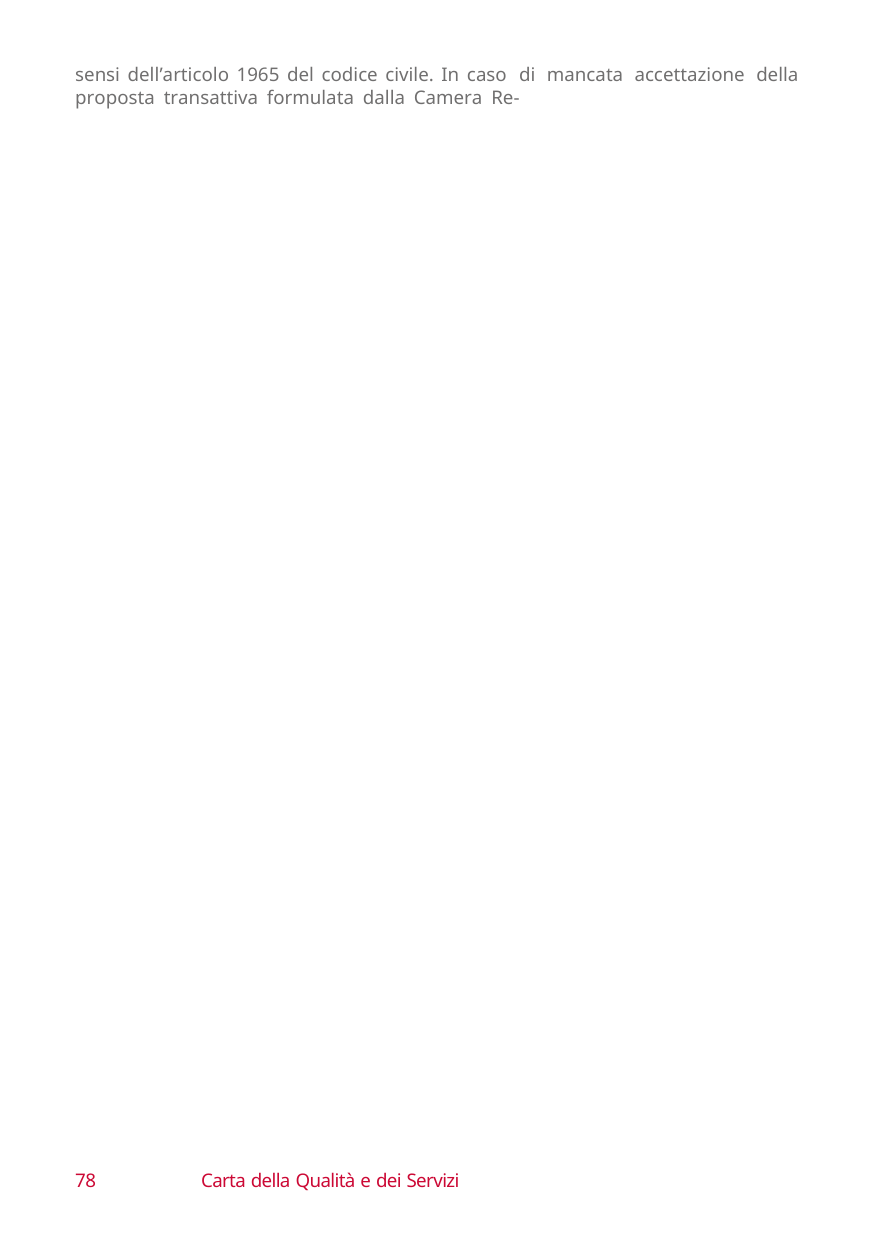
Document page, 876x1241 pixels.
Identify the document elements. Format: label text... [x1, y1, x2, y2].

text sensi dell’articolo 1965 del codice civile. In caso di mancata accettazione della proposta transattiva formulata dalla Camera Re- [75, 62, 798, 110]
